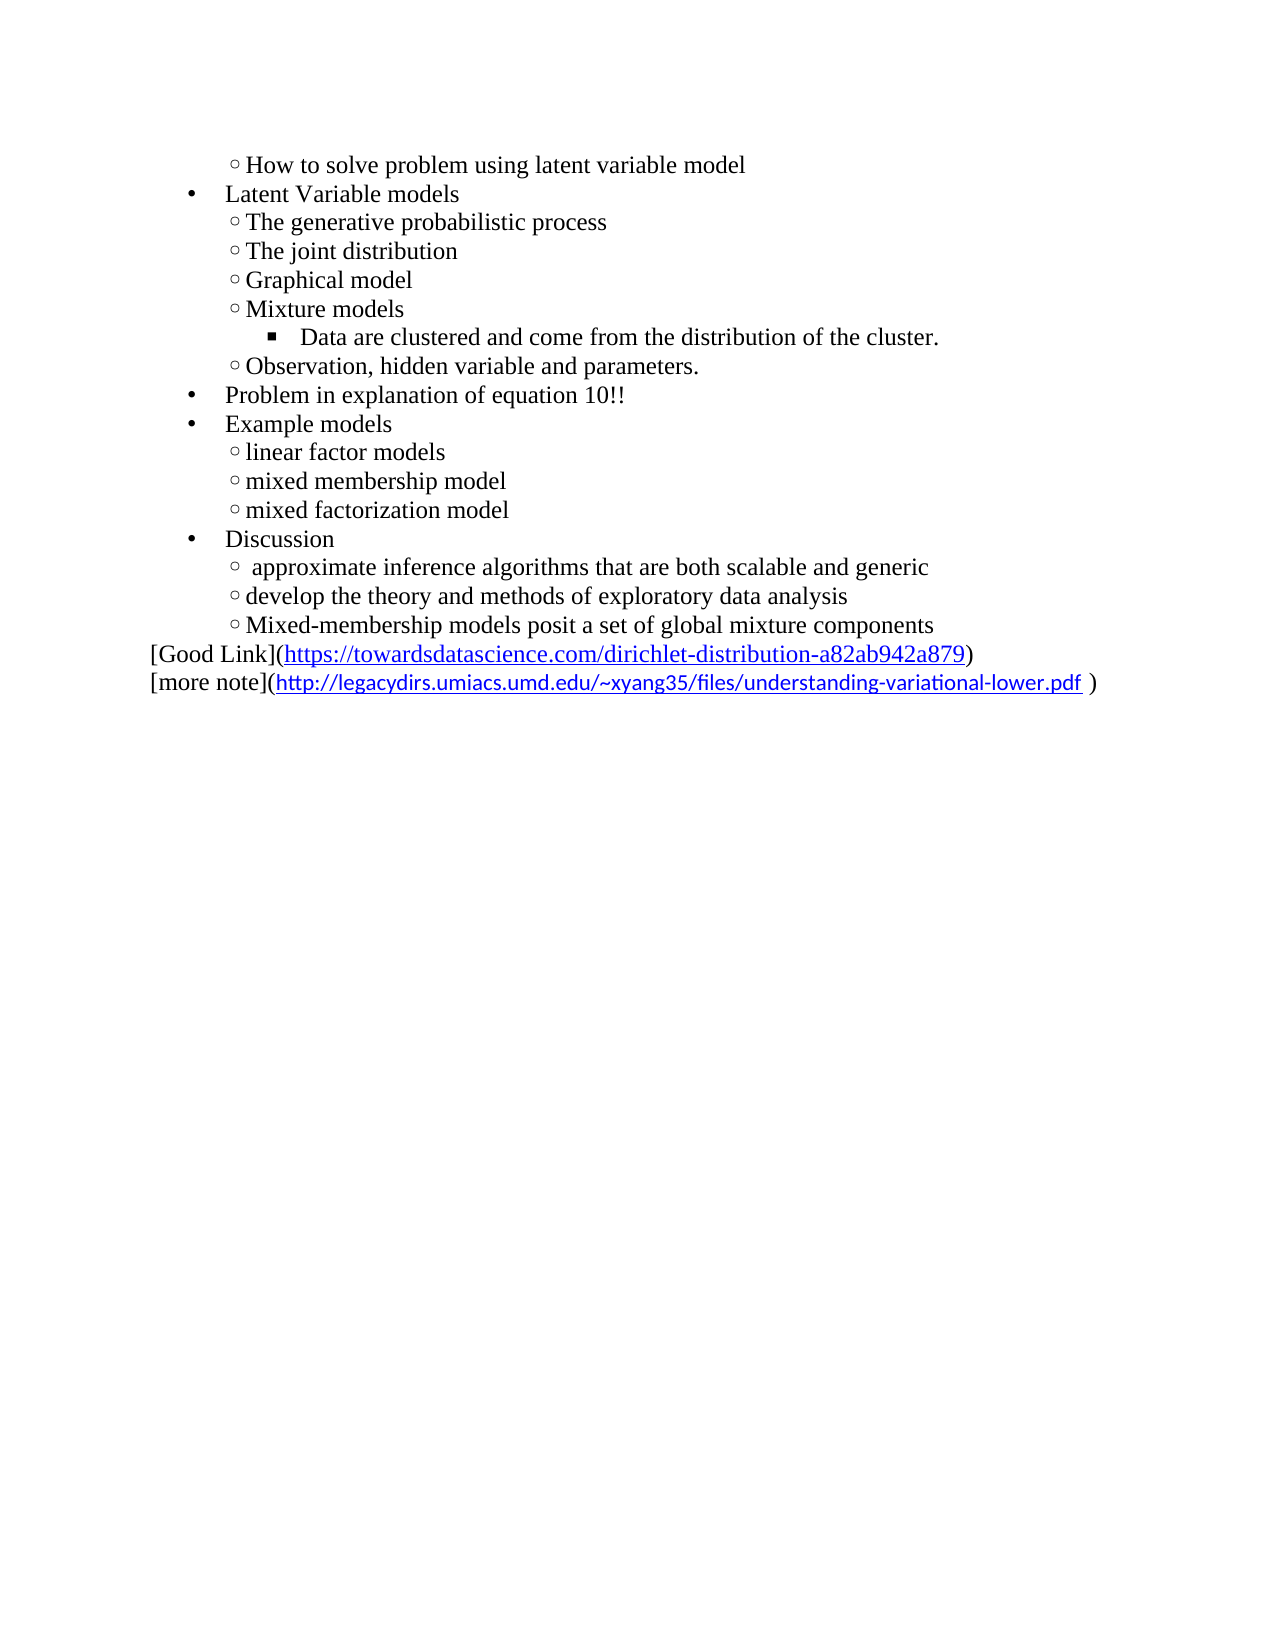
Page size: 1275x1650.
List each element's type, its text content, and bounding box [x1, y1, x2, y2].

list approximate inference algorithms that are both scalable and generic [225, 552, 1125, 581]
list Data are clustered and come from the distribution of the cluster. [262, 322, 1125, 351]
list Discussion [187, 524, 1125, 552]
text [more note](http://legacydirs.umiacs.umd.edu/~xyang35/files/understanding-variational-lower.pdf ) [150, 667, 1125, 697]
list mixed factorization model [225, 495, 1125, 524]
list mixed membership model [225, 466, 1125, 495]
list Observation, hidden variable and parameters. [225, 351, 1125, 380]
list The joint distribution [225, 236, 1125, 265]
list How to solve problem using latent variable model [225, 150, 1125, 179]
list linear factor models [225, 437, 1125, 466]
list develop the theory and methods of exploratory data analysis [225, 581, 1125, 610]
list Problem in explanation of equation 10!! [187, 380, 1125, 409]
list Example models [187, 409, 1125, 437]
list Graphical model [225, 265, 1125, 294]
list Mixed-membership models posit a set of global mixture components [225, 610, 1125, 639]
text [Good Link](https://towardsdatascience.com/dirichlet-distribution-a82ab942a879) [150, 639, 1125, 667]
list Latent Variable models [187, 179, 1125, 207]
list The generative probabilistic process [225, 207, 1125, 236]
list Mixture models [225, 294, 1125, 322]
